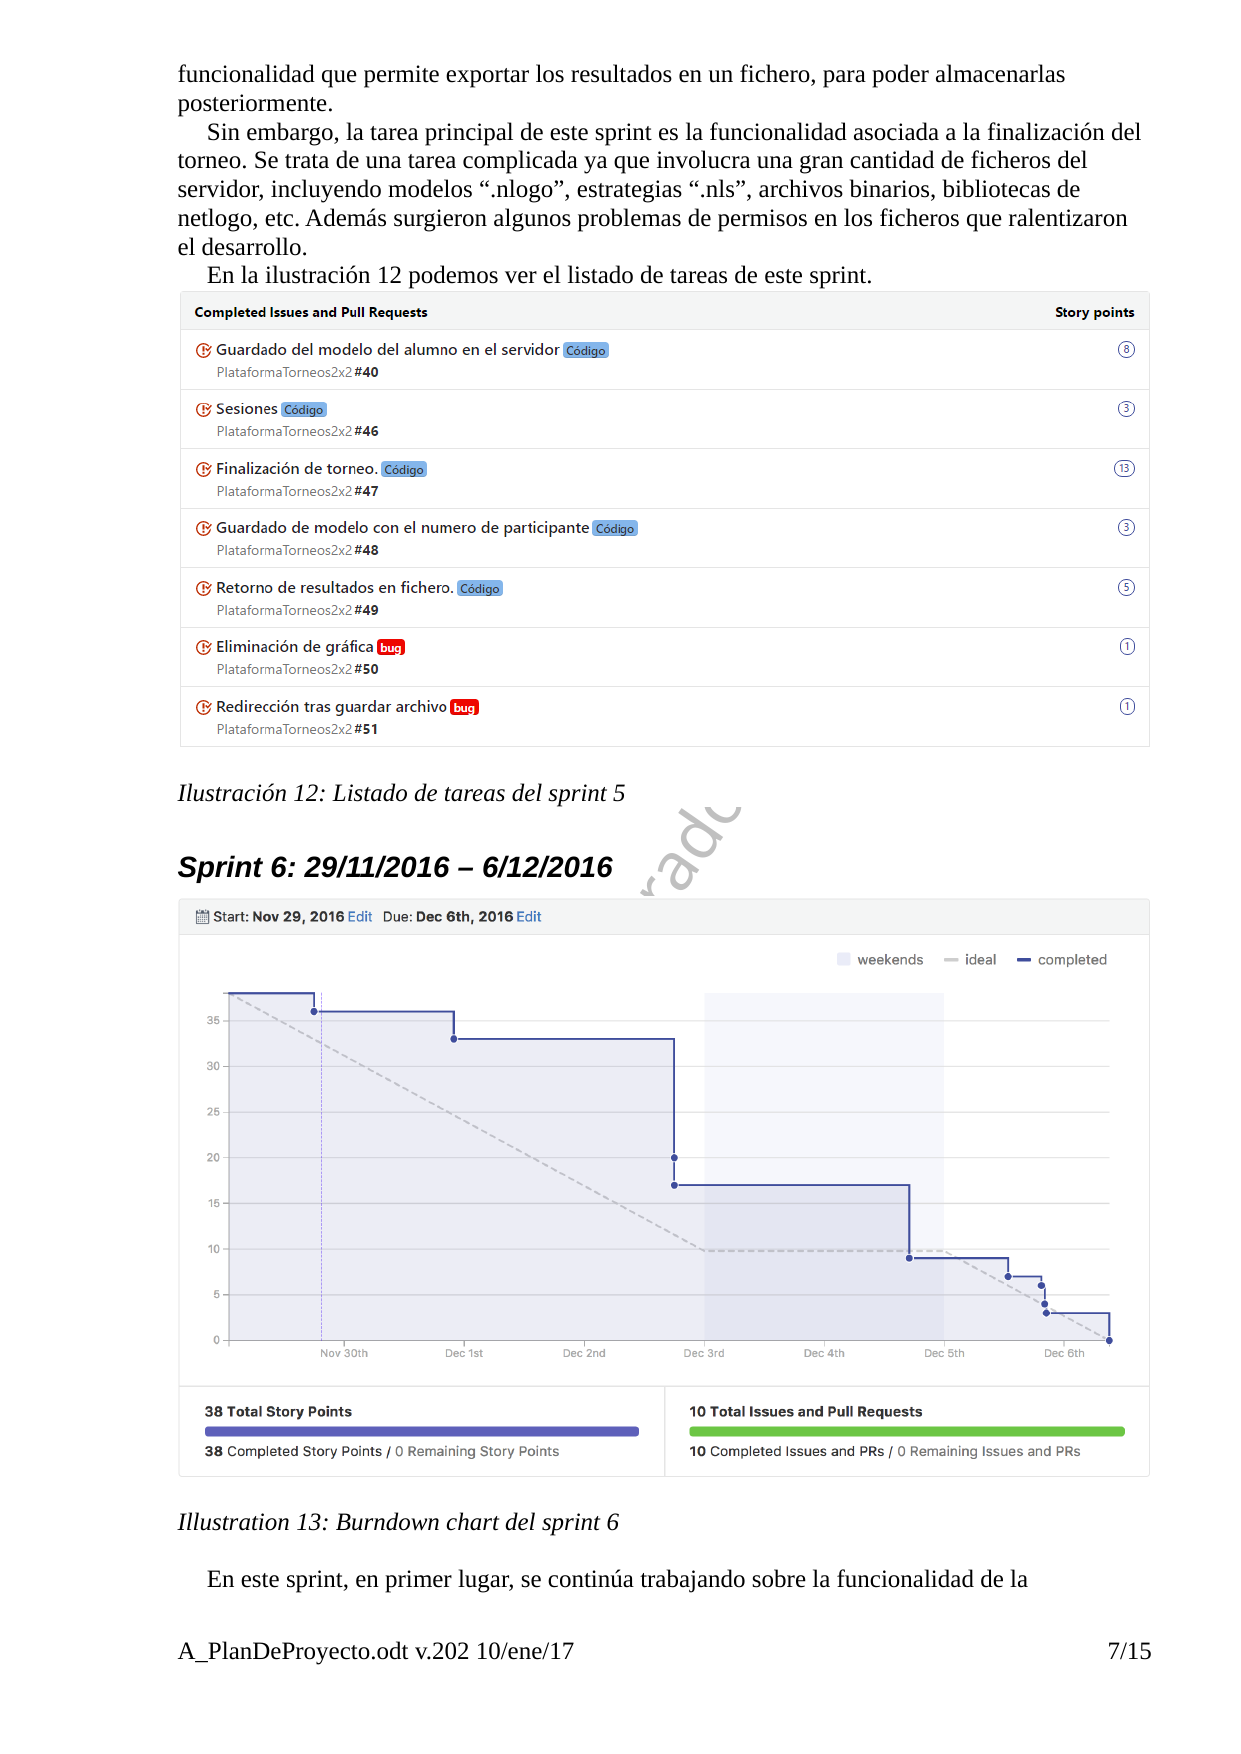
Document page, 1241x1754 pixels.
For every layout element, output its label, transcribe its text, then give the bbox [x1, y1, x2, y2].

picture [177, 289, 1152, 750]
picture [177, 896, 1152, 1478]
text Sin embargo, la tarea principal de este sprint es la funcionalidad asociada a la finalización del torneo. Se trata de una tarea complicada ya que involucra una gran cantidad de ficheros del servidor, incluyendo modelos “.nlogo”, estrategias “.nls”, archivos binarios, bibliotecas de netlogo, etc. Además surgieron algunos problemas de permisos en los ficheros que ralentizaron el desarrollo. [177, 117, 1152, 260]
text En la ilustración 12 podemos ver el listado de tareas de este sprint. [177, 260, 1152, 289]
text funcionalidad que permite exportar los resultados en un fichero, para poder almacenarlas posteriormente. [177, 59, 1152, 117]
text En este sprint, en primer lugar, se continúa trabajando sobre la funcionalidad de la [177, 1564, 1152, 1593]
subtitle Sprint 6: 29/11/2016 – 6/12/2016 [177, 850, 1152, 884]
text Illustration 13: Burndown chart del sprint 6 [177, 1478, 1152, 1536]
text Ilustración 12: Listado de tareas del sprint 5 [177, 750, 1152, 807]
